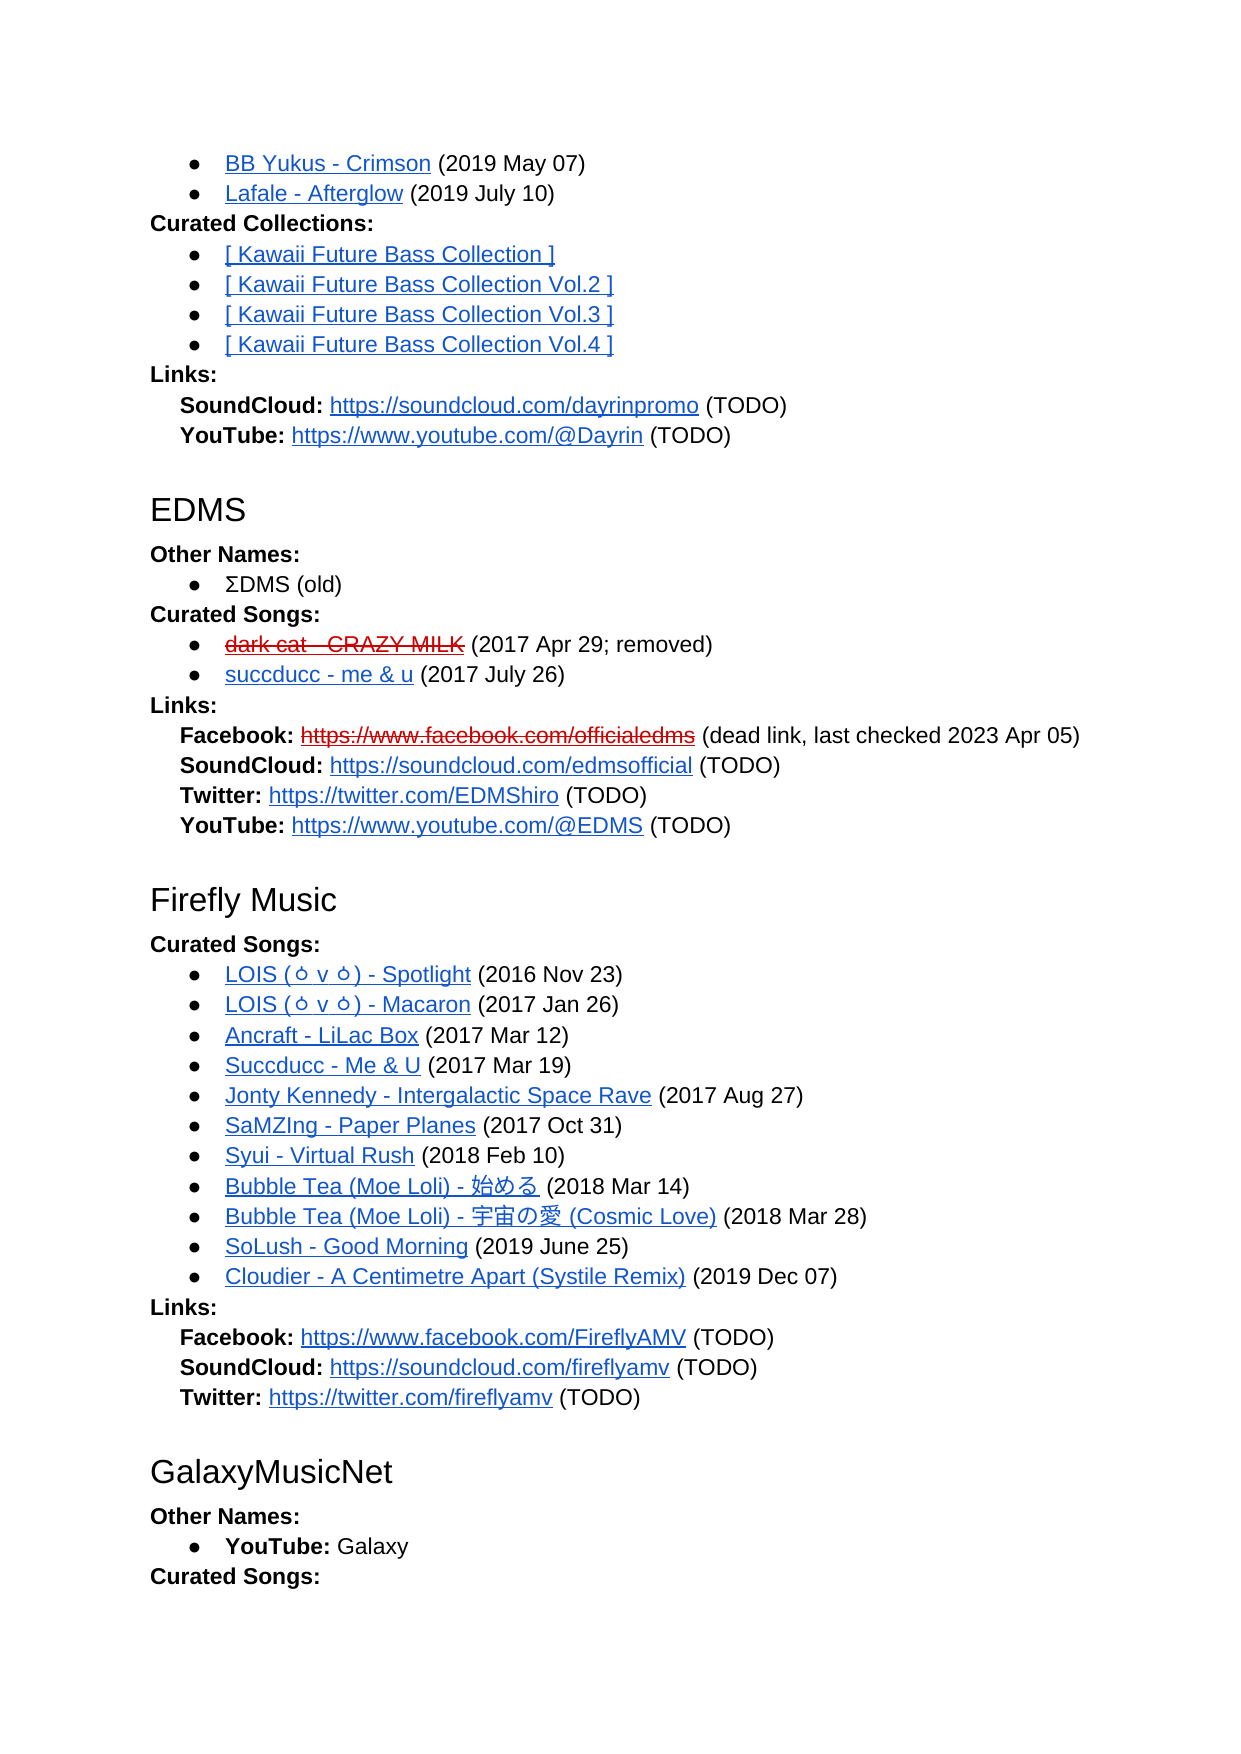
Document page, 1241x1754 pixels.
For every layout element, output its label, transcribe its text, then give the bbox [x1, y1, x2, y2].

list [ Kawaii Future Bass Collection Vol.2 ] [187, 271, 1090, 297]
text YouTube: https://www.youtube.com/@EDMS (TODO) [179, 812, 1090, 839]
text SoundCloud: https://soundcloud.com/dayrinpromo (TODO) [179, 392, 1090, 418]
list [ Kawaii Future Bass Collection Vol.4 ] [187, 331, 1090, 358]
text Links: [150, 361, 1090, 388]
text Links: [150, 1293, 1090, 1320]
subtitle GalaxyMusicNet [150, 1452, 1090, 1490]
text YouTube: https://www.youtube.com/@Dayrin (TODO) [179, 422, 1090, 448]
text Twitter: https://twitter.com/fireflyamv (TODO) [179, 1384, 1090, 1411]
text Curated Songs: [150, 601, 1090, 627]
list Bubble Tea (Moe Loli) - 宇宙の愛 (Cosmic Love) (2018 Mar 28) [187, 1203, 1090, 1229]
text SoundCloud: https://soundcloud.com/fireflyamv (TODO) [179, 1354, 1090, 1380]
list [ Kawaii Future Bass Collection ] [187, 241, 1090, 267]
text Facebook: https://www.facebook.com/FireflyAMV (TODO) [179, 1324, 1090, 1350]
text Links: [150, 692, 1090, 718]
list Syui - Virtual Rush (2018 Feb 10) [187, 1142, 1090, 1169]
list LOIS (ㆁvㆁ) - Spotlight (2016 Nov 23) [187, 961, 1090, 988]
list dark cat - CRAZY MILK (2017 Apr 29; removed) [187, 631, 1090, 657]
list BB Yukus - Crimson (2019 May 07) [187, 150, 1090, 176]
list YouTube: Galaxy [187, 1533, 1090, 1559]
subtitle Firefly Music [150, 880, 1090, 918]
list Cloudier - A Centimetre Apart (Systile Remix) (2019 Dec 07) [187, 1263, 1090, 1290]
text Curated Songs: [150, 1563, 1090, 1589]
list Lafale - Afterglow (2019 July 10) [187, 180, 1090, 207]
list Ancraft - LiLac Box (2017 Mar 12) [187, 1022, 1090, 1048]
subtitle EDMS [150, 489, 1090, 528]
list Bubble Tea (Moe Loli) - 始める (2018 Mar 14) [187, 1173, 1090, 1199]
list Succducc - Me & U (2017 Mar 19) [187, 1052, 1090, 1078]
text Curated Collections: [150, 210, 1090, 237]
list SaMZIng - Paper Planes (2017 Oct 31) [187, 1112, 1090, 1139]
list SoLush - Good Morning (2019 June 25) [187, 1233, 1090, 1259]
text Twitter: https://twitter.com/EDMShiro (TODO) [179, 782, 1090, 808]
list succducc - me & u (2017 July 26) [187, 661, 1090, 688]
text Other Names: [150, 541, 1090, 567]
list Jonty Kennedy - Intergalactic Space Rave (2017 Aug 27) [187, 1082, 1090, 1108]
text SoundCloud: https://soundcloud.com/edmsofficial (TODO) [179, 752, 1090, 778]
list LOIS (ㆁvㆁ) - Macaron (2017 Jan 26) [187, 991, 1090, 1018]
list [ Kawaii Future Bass Collection Vol.3 ] [187, 301, 1090, 327]
text Curated Songs: [150, 931, 1090, 957]
list ΣDMS (old) [187, 571, 1090, 597]
text Facebook: https://www.facebook.com/officialedms (dead link, last checked 2023 Apr 05) [179, 722, 1090, 748]
text Other Names: [150, 1503, 1090, 1529]
